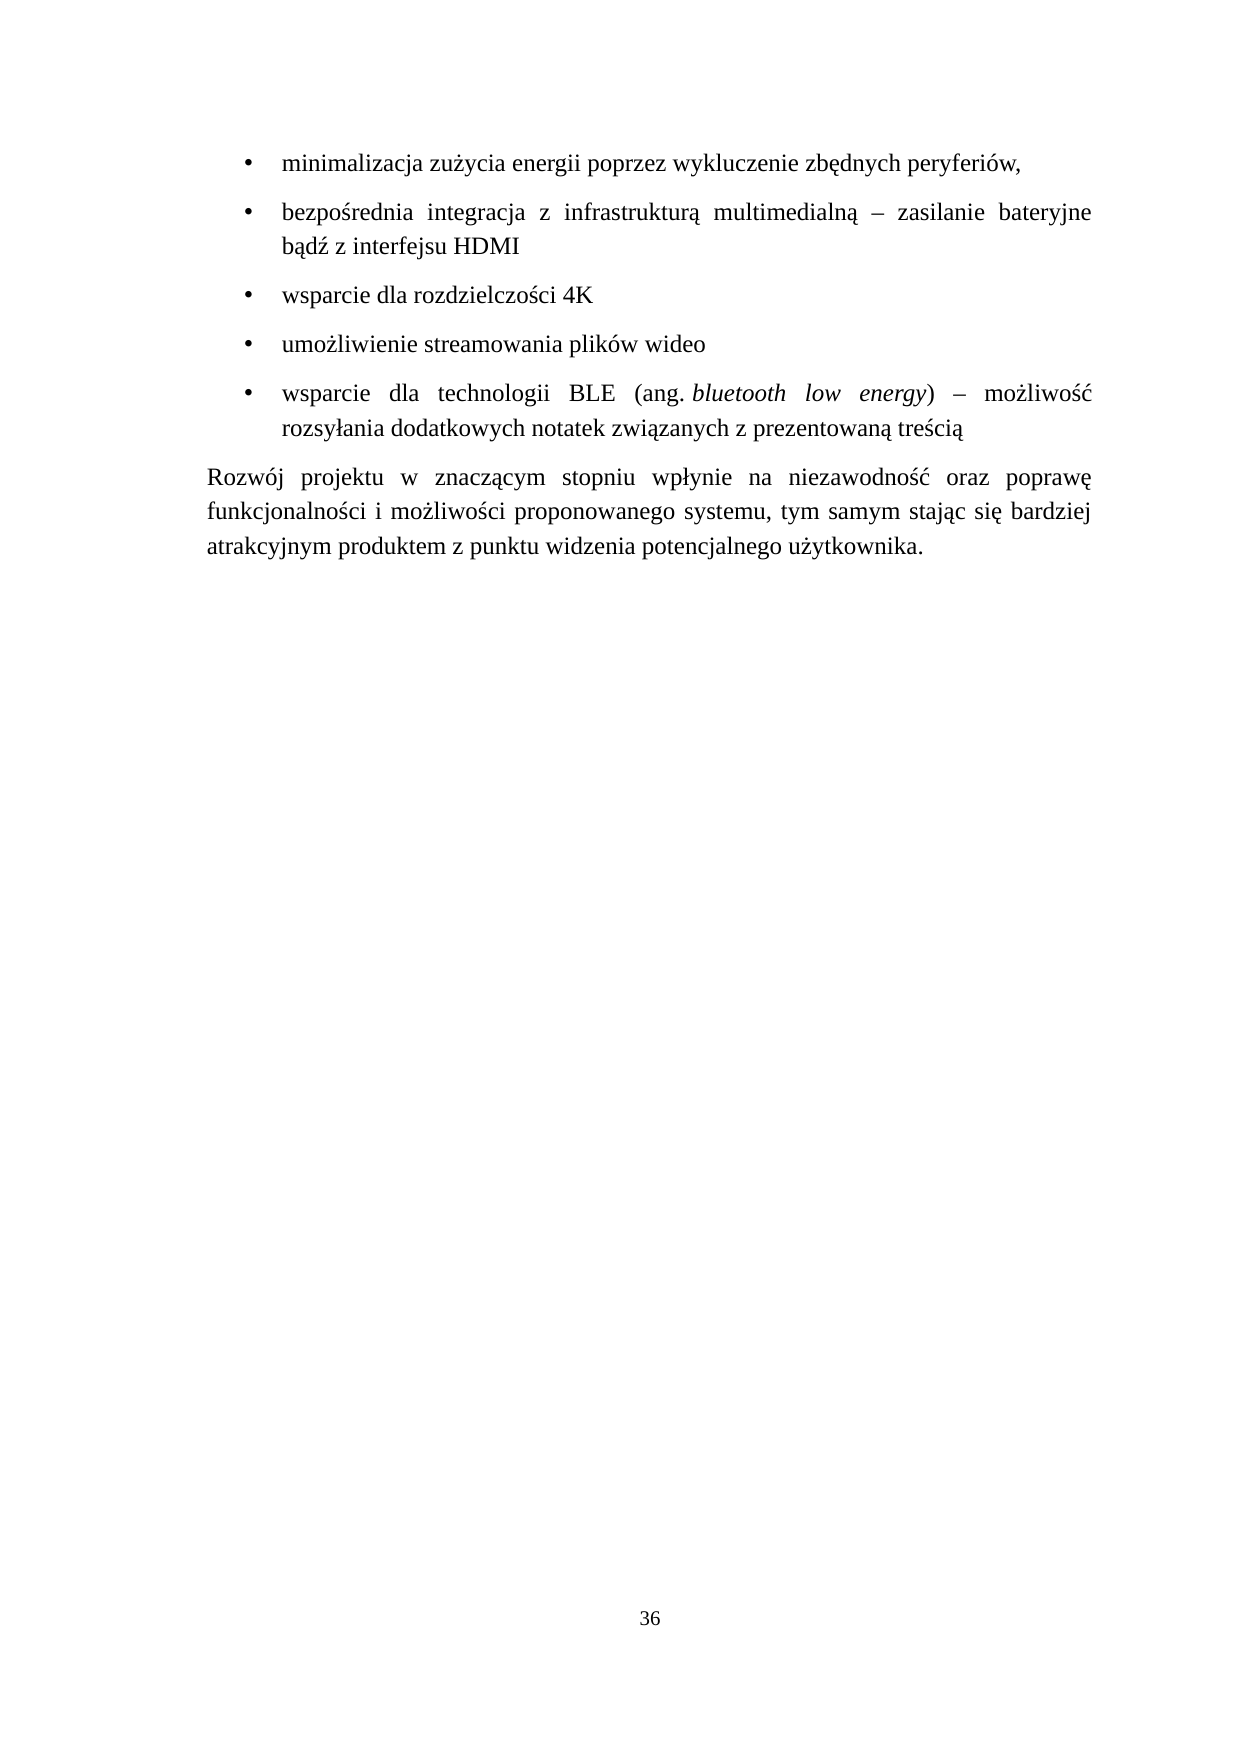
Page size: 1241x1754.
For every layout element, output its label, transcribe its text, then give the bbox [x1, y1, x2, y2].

text Rozwój projektu w znaczącym stopniu wpłynie na niezawodność oraz poprawę funkcjonalności i możliwości proponowanego systemu, tym samym stając się bardziej atrakcyjnym produktem z punktu widzenia potencjalnego użytkownika. [207, 462, 1093, 559]
list wsparcie dla technologii BLE (ang. bluetooth low energy) – możliwość rozsyłania dodatkowych notatek związanych z prezentowaną treścią [244, 378, 1093, 442]
list minimalizacja zużycia energii poprzez wykluczenie zbędnych peryferiów, [244, 148, 1093, 176]
list bezpośrednia integracja z infrastrukturą multimedialną – zasilanie bateryjne bądź z interfejsu HDMI [244, 197, 1093, 260]
list wsparcie dla rozdzielczości 4K [244, 280, 1093, 309]
list umożliwienie streamowania plików wideo [244, 329, 1093, 358]
